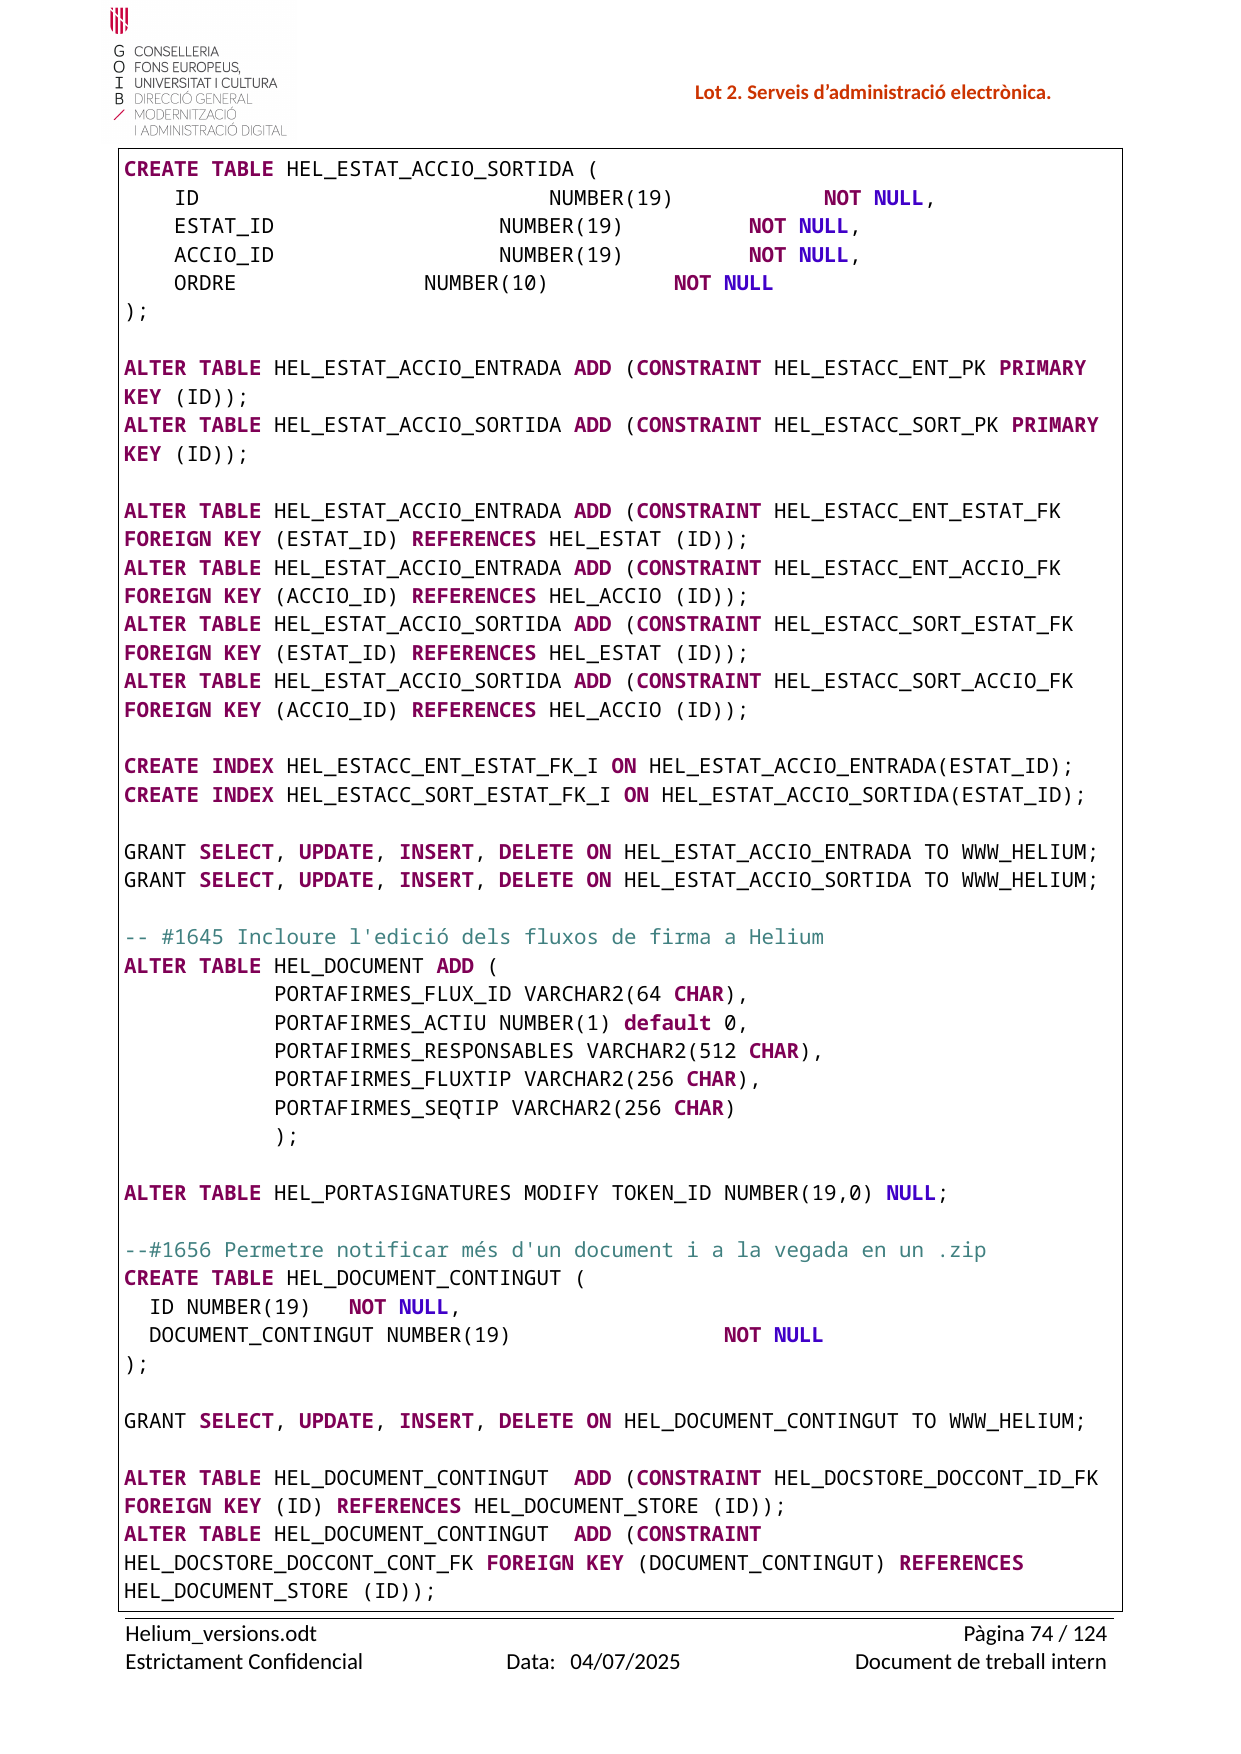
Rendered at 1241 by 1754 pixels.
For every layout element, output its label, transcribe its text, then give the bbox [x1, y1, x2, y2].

picture [100, 0, 297, 144]
table_header CREATE TABLE HEL_ESTAT_ACCIO_SORTIDA ( ID NUMBER(19) NOT NULL, ESTAT_ID NUMBER(19) NOT NULL, ACCIO_ID NUMBER(19) NOT NULL, ORDRE NUMBER(10) NOT NULL ); ALTER TABLE HEL_ESTAT_ACCIO_ENTRADA ADD (CONSTRAINT HEL_ESTACC_ENT_PK PRIMARY KEY (ID)); ALTER TABLE HEL_ESTAT_ACCIO_SORTIDA ADD (CONSTRAINT HEL_ESTACC_SORT_PK PRIMARY KEY (ID)); ALTER TABLE HEL_ESTAT_ACCIO_ENTRADA ADD (CONSTRAINT HEL_ESTACC_ENT_ESTAT_FK FOREIGN KEY (ESTAT_ID) REFERENCES HEL_ESTAT (ID)); ALTER TABLE HEL_ESTAT_ACCIO_ENTRADA ADD (CONSTRAINT HEL_ESTACC_ENT_ACCIO_FK FOREIGN KEY (ACCIO_ID) REFERENCES HEL_ACCIO (ID)); ALTER TABLE HEL_ESTAT_ACCIO_SORTIDA ADD (CONSTRAINT HEL_ESTACC_SORT_ESTAT_FK FOREIGN KEY (ESTAT_ID) REFERENCES HEL_ESTAT (ID)); ALTER TABLE HEL_ESTAT_ACCIO_SORTIDA ADD (CONSTRAINT HEL_ESTACC_SORT_ACCIO_FK FOREIGN KEY (ACCIO_ID) REFERENCES HEL_ACCIO (ID)); CREATE INDEX HEL_ESTACC_ENT_ESTAT_FK_I ON HEL_ESTAT_ACCIO_ENTRADA(ESTAT_ID); CREATE INDEX HEL_ESTACC_SORT_ESTAT_FK_I ON HEL_ESTAT_ACCIO_SORTIDA(ESTAT_ID); GRANT SELECT, UPDATE, INSERT, DELETE ON HEL_ESTAT_ACCIO_ENTRADA TO WWW_HELIUM; GRANT SELECT, UPDATE, INSERT, DELETE ON HEL_ESTAT_ACCIO_SORTIDA TO WWW_HELIUM; -- #1645 Incloure l'edició dels fluxos de firma a Helium ALTER TABLE HEL_DOCUMENT ADD ( PORTAFIRMES_FLUX_ID VARCHAR2(64 CHAR), PORTAFIRMES_ACTIU NUMBER(1) default 0, PORTAFIRMES_RESPONSABLES VARCHAR2(512 CHAR), PORTAFIRMES_FLUXTIP VARCHAR2(256 CHAR), PORTAFIRMES_SEQTIP VARCHAR2(256 CHAR) ); ALTER TABLE HEL_PORTASIGNATURES MODIFY TOKEN_ID NUMBER(19,0) NULL; --#1656 Permetre notificar més d'un document i a la vegada en un .zip CREATE TABLE HEL_DOCUMENT_CONTINGUT ( ID NUMBER(19) NOT NULL, DOCUMENT_CONTINGUT NUMBER(19) NOT NULL ); GRANT SELECT, UPDATE, INSERT, DELETE ON HEL_DOCUMENT_CONTINGUT TO WWW_HELIUM; ALTER TABLE HEL_DOCUMENT_CONTINGUT ADD (CONSTRAINT HEL_DOCSTORE_DOCCONT_ID_FK FOREIGN KEY (ID) REFERENCES HEL_DOCUMENT_STORE (ID)); ALTER TABLE HEL_DOCUMENT_CONTINGUT ADD (CONSTRAINT HEL_DOCSTORE_DOCCONT_CONT_FK FOREIGN KEY (DOCUMENT_CONTINGUT) REFERENCES HEL_DOCUMENT_STORE (ID)); [119, 149, 1122, 1611]
